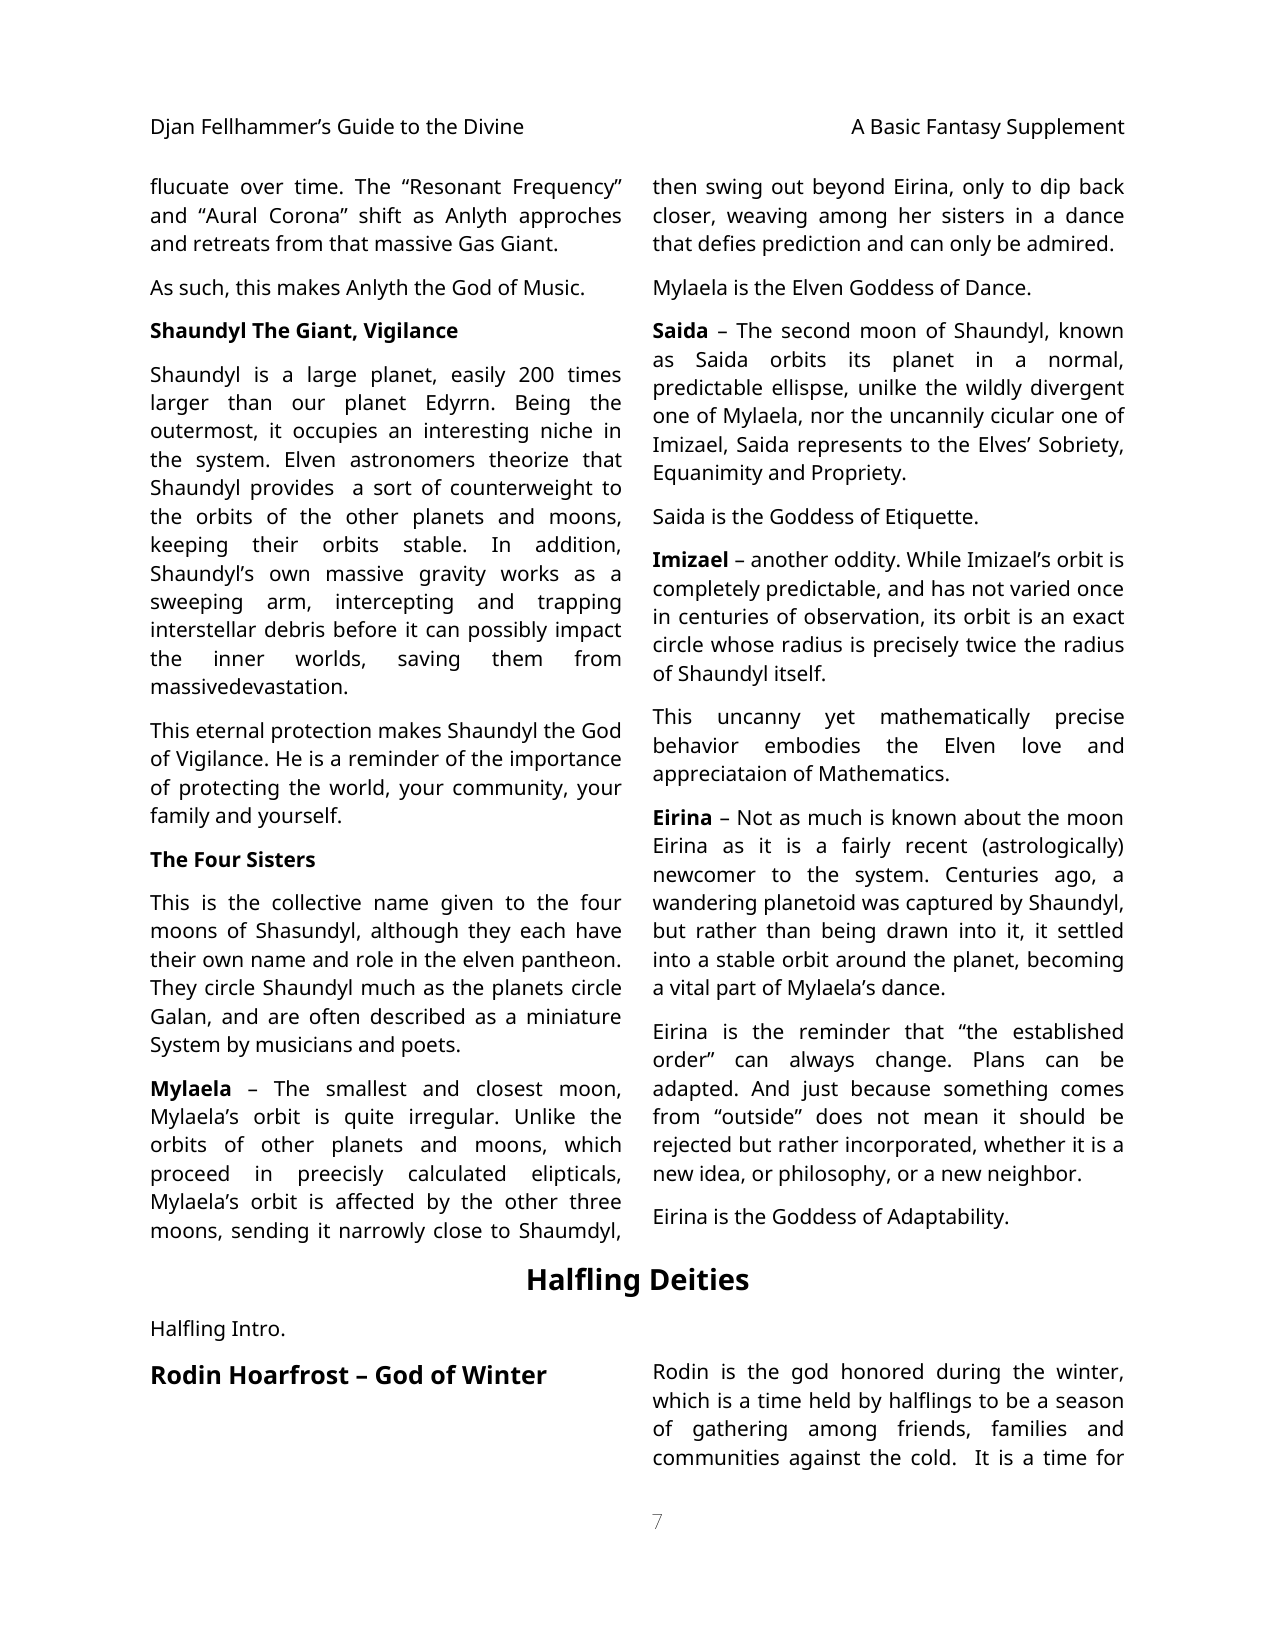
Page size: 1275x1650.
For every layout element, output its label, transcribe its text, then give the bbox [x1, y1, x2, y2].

text Shaundyl The Giant, Vigilance [150, 316, 622, 345]
text Eirina is the reminder that “the established order” can always change. Plans can be adapted. And just because something comes from “outside” does not mean it should be rejected but rather incorporated, whether it is a new idea, or philosophy, or a new neighbor. [652, 1017, 1125, 1187]
text Imizael – another oddity. While Imizael’s orbit is completely predictable, and has not varied once in centuries of observation, its orbit is an exact circle whose radius is precisely twice the radius of Shaundyl itself. [652, 545, 1125, 687]
text Mylaela is the Elven Goddess of Dance. [652, 273, 1125, 301]
text Halfling Deities [150, 1259, 1125, 1299]
text Saida – The second moon of Shaundyl, known as Saida orbits its planet in a normal, predictable ellispse, unilke the wildly divergent one of Mylaela, nor the uncannily cicular one of Imizael, Saida represents to the Elves’ Sobriety, Equanimity and Propriety. [652, 316, 1125, 487]
text Rodin is the god honored during the winter, which is a time held by halflings to be a season of gathering among friends, families and communities against the cold. It is a time for [652, 1357, 1125, 1471]
text This eternal protection makes Shaundyl the God of Vigilance. He is a reminder of the importance of protecting the world, your community, your family and yourself. [150, 716, 622, 830]
text Halfling Intro. [150, 1314, 1125, 1342]
text As such, this makes Anlyth the God of Music. [150, 273, 622, 301]
text Eirina – Not as much is known about the moon Eirina as it is a fairly recent (astrologically) newcomer to the system. Centuries ago, a wandering planetoid was captured by Shaundyl, but rather than being drawn into it, it settled into a stable orbit around the planet, becoming a vital part of Mylaela’s dance. [652, 803, 1125, 1002]
text then swing out beyond Eirina, only to dip back closer, weaving among her sisters in a dance that defies prediction and can only be admired. [652, 172, 1125, 258]
text The Four Sisters [150, 845, 622, 873]
text flucuate over time. The “Resonant Frequency” and “Aural Corona” shift as Anlyth approches and retreats from that massive Gas Giant. [150, 172, 622, 258]
text Rodin Hoarfrost – God of Winter [150, 1357, 622, 1392]
text This uncanny yet mathematically precise behavior embodies the Elven love and appreciataion of Mathematics. [652, 702, 1125, 788]
text This is the collective name given to the four moons of Shasundyl, although they each have their own name and role in the elven pantheon. They circle Shaundyl much as the planets circle Galan, and are often described as a miniature System by musicians and poets. [150, 888, 622, 1059]
text Shaundyl is a large planet, easily 200 times larger than our planet Edyrrn. Being the outermost, it occupies an interesting niche in the system. Elven astronomers theorize that Shaundyl provides a sort of counterweight to the orbits of the other planets and moons, keeping their orbits stable. In addition, Shaundyl’s own massive gravity works as a sweeping arm, intercepting and trapping interstellar debris before it can possibly impact the inner worlds, saving them from massivedevastation. [150, 360, 622, 701]
text Eirina is the Goddess of Adaptability. [652, 1202, 1125, 1231]
text Saida is the Goddess of Etiquette. [652, 502, 1125, 530]
text Mylaela – The smallest and closest moon, Mylaela’s orbit is quite irregular. Unlike the orbits of other planets and moons, which proceed in preecisly calculated elipticals, Mylaela’s orbit is affected by the other three moons, sending it narrowly close to Shaumdyl, [150, 1074, 622, 1244]
